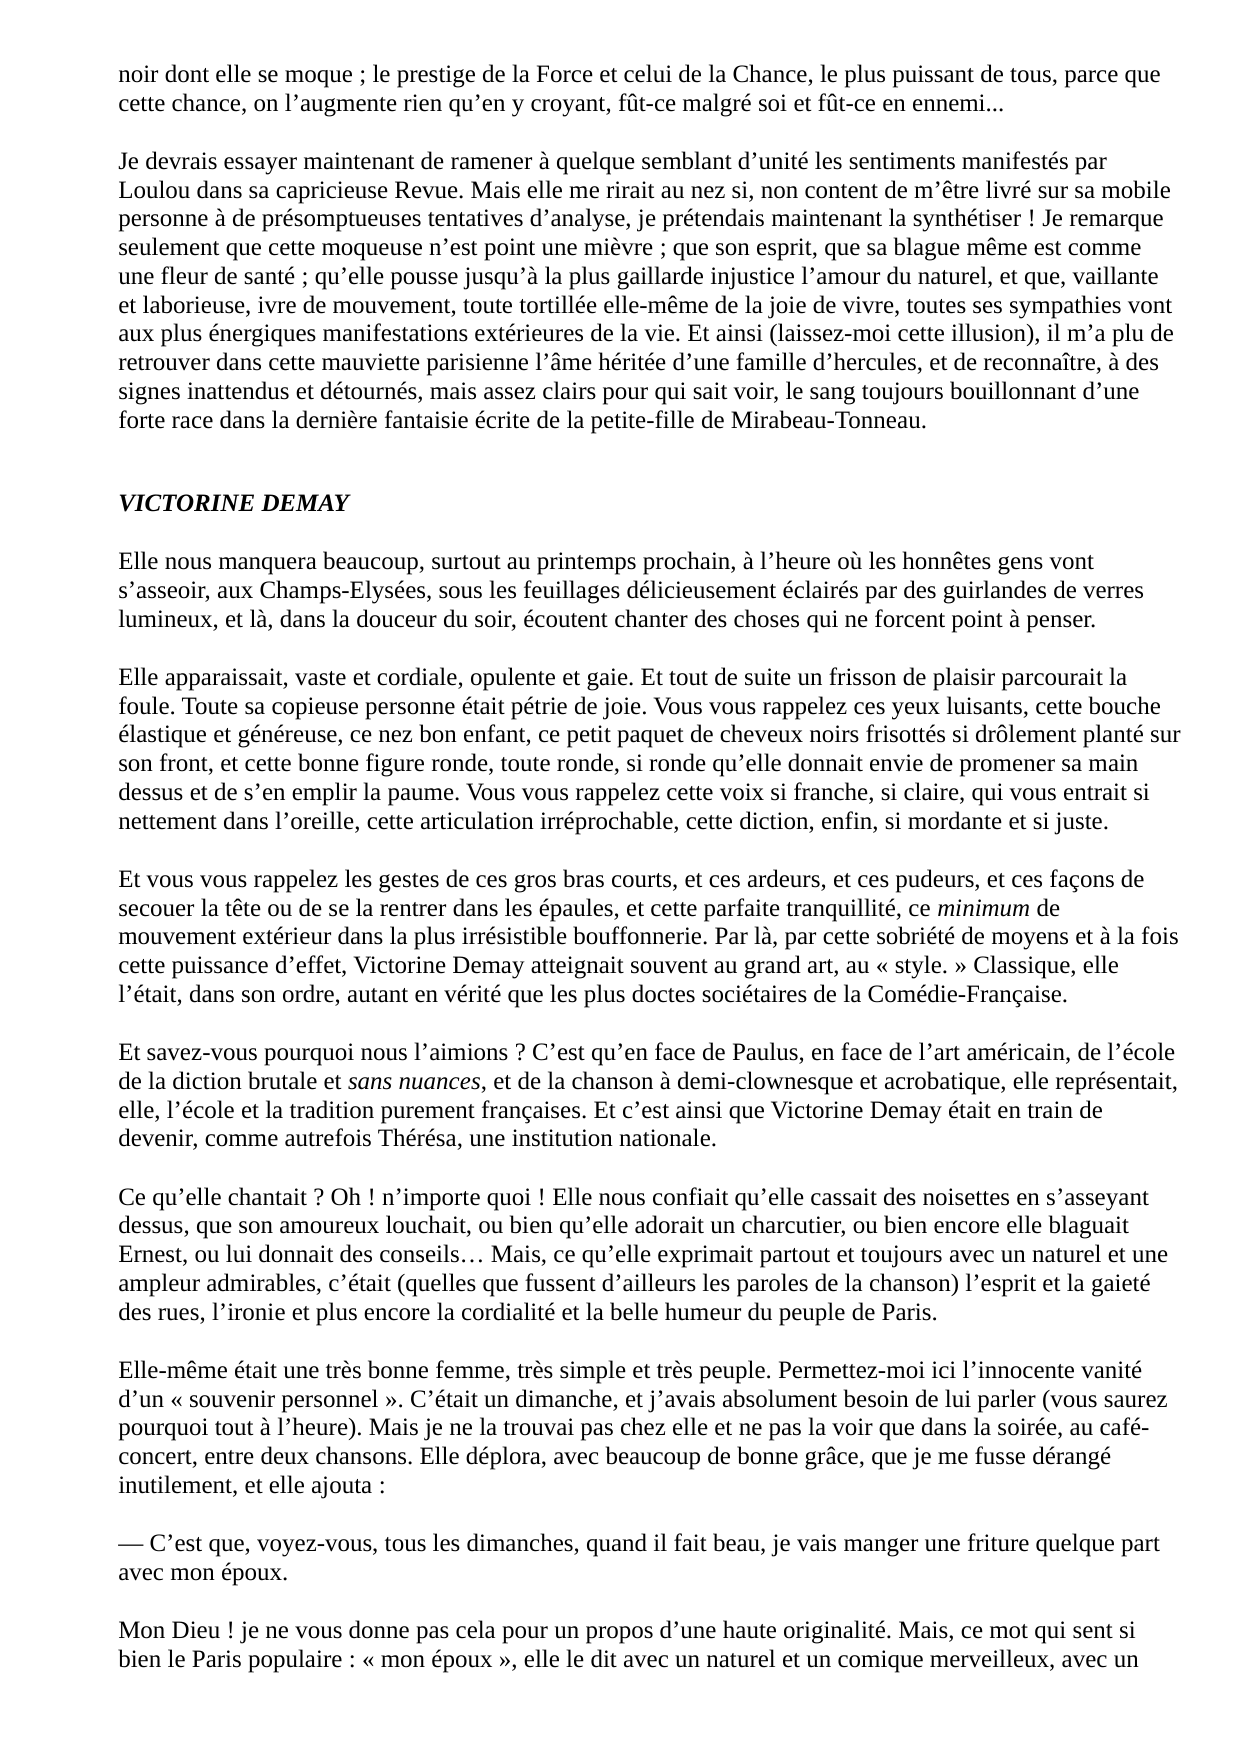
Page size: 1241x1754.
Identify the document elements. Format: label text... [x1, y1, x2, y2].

text Elle apparaissait, vaste et cordiale, opulente et gaie. Et tout de suite un frisson de plaisir parcourait la foule. Toute sa copieuse personne était pétrie de joie. Vous vous rappelez ces yeux luisants, cette bouche élastique et généreuse, ce nez bon enfant, ce petit paquet de cheveux noirs frisottés si drôlement planté sur son front, et cette bonne figure ronde, toute ronde, si ronde qu’elle donnait envie de promener sa main dessus et de s’en emplir la paume. Vous vous rappelez cette voix si franche, si claire, qui vous entrait si nettement dans l’oreille, cette articulation irréprochable, cette diction, enfin, si mordante et si juste. [118, 662, 1181, 834]
text Ce qu’elle chantait ? Oh ! n’importe quoi ! Elle nous confiait qu’elle cassait des noisettes en s’asseyant dessus, que son amoureux louchait, ou bien qu’elle adorait un charcutier, ou bien encore elle blaguait Ernest, ou lui donnait des conseils… Mais, ce qu’elle exprimait partout et toujours avec un naturel et une ampleur admirables, c’était (quelles que fussent d’ailleurs les paroles de la chanson) l’esprit et la gaieté des rues, l’ironie et plus encore la cordialité et la belle humeur du peuple de Paris. [118, 1182, 1181, 1325]
text Elle nous manquera beaucoup, surtout au printemps prochain, à l’heure où les honnêtes gens vont s’asseoir, aux Champs-Elysées, sous les feuillages délicieusement éclairés par des guirlandes de verres lumineux, et là, dans la douceur du soir, écoutent chanter des choses qui ne forcent point à penser. [118, 546, 1181, 632]
subtitle VICTORINE DEMAY [118, 488, 1181, 517]
text Je devrais essayer maintenant de ramener à quelque semblant d’unité les sentiments manifestés par Loulou dans sa capricieuse Revue. Mais elle me rirait au nez si, non content de m’être livré sur sa mobile personne à de présomptueuses tentatives d’analyse, je prétendais maintenant la synthétiser ! Je remarque seulement que cette moqueuse n’est point une mièvre ; que son esprit, que sa blague même est comme une fleur de santé ; qu’elle pousse jusqu’à la plus gaillarde injustice l’amour du naturel, et que, vaillante et laborieuse, ivre de mouvement, toute tortillée elle-même de la joie de vivre, toutes ses sympathies vont aux plus énergiques manifestations extérieures de la vie. Et ainsi (laissez-moi cette illusion), il m’a plu de retrouver dans cette mauviette parisienne l’âme héritée d’une famille d’hercules, et de reconnaître, à des signes inattendus et détournés, mais assez clairs pour qui sait voir, le sang toujours bouillonnant d’une forte race dans la dernière fantaisie écrite de la petite-fille de Mirabeau-Tonneau. [118, 146, 1181, 433]
text — C’est que, voyez-vous, tous les dimanches, quand il fait beau, je vais manger une friture quelque part avec mon époux. [118, 1528, 1181, 1586]
text Et savez-vous pourquoi nous l’aimions ? C’est qu’en face de Paulus, en face de l’art américain, de l’école de la diction brutale et sans nuances, et de la chanson à demi-clownesque et acrobatique, elle représentait, elle, l’école et la tradition purement françaises. Et c’est ainsi que Victorine Demay était en train de devenir, comme autrefois Thérésa, une institution nationale. [118, 1037, 1181, 1152]
text Mon Dieu ! je ne vous donne pas cela pour un propos d’une haute originalité. Mais, ce mot qui sent si bien le Paris populaire : « mon époux », elle le dit avec un naturel et un comique merveilleux, avec un [118, 1615, 1181, 1673]
text Elle-même était une très bonne femme, très simple et très peuple. Permettez-moi ici l’innocente vanité d’un « souvenir personnel ». C’était un dimanche, et j’avais absolument besoin de lui parler (vous saurez pourquoi tout à l’heure). Mais je ne la trouvai pas chez elle et ne pas la voir que dans la soirée, au café-concert, entre deux chansons. Elle déplora, avec beaucoup de bonne grâce, que je me fusse dérangé inutilement, et elle ajouta : [118, 1355, 1181, 1499]
text noir dont elle se moque ; le prestige de la Force et celui de la Chance, le plus puissant de tous, parce que cette chance, on l’augmente rien qu’en y croyant, fût-ce malgré soi et fût-ce en ennemi... [118, 59, 1181, 117]
text Et vous vous rappelez les gestes de ces gros bras courts, et ces ardeurs, et ces pudeurs, et ces façons de secouer la tête ou de se la rentrer dans les épaules, et cette parfaite tranquillité, ce minimum de mouvement extérieur dans la plus irrésistible bouffonnerie. Par là, par cette sobriété de moyens et à la fois cette puissance d’effet, Victorine Demay atteignait souvent au grand art, au « style. » Classique, elle l’était, dans son ordre, autant en vérité que les plus doctes sociétaires de la Comédie-Française. [118, 864, 1181, 1008]
